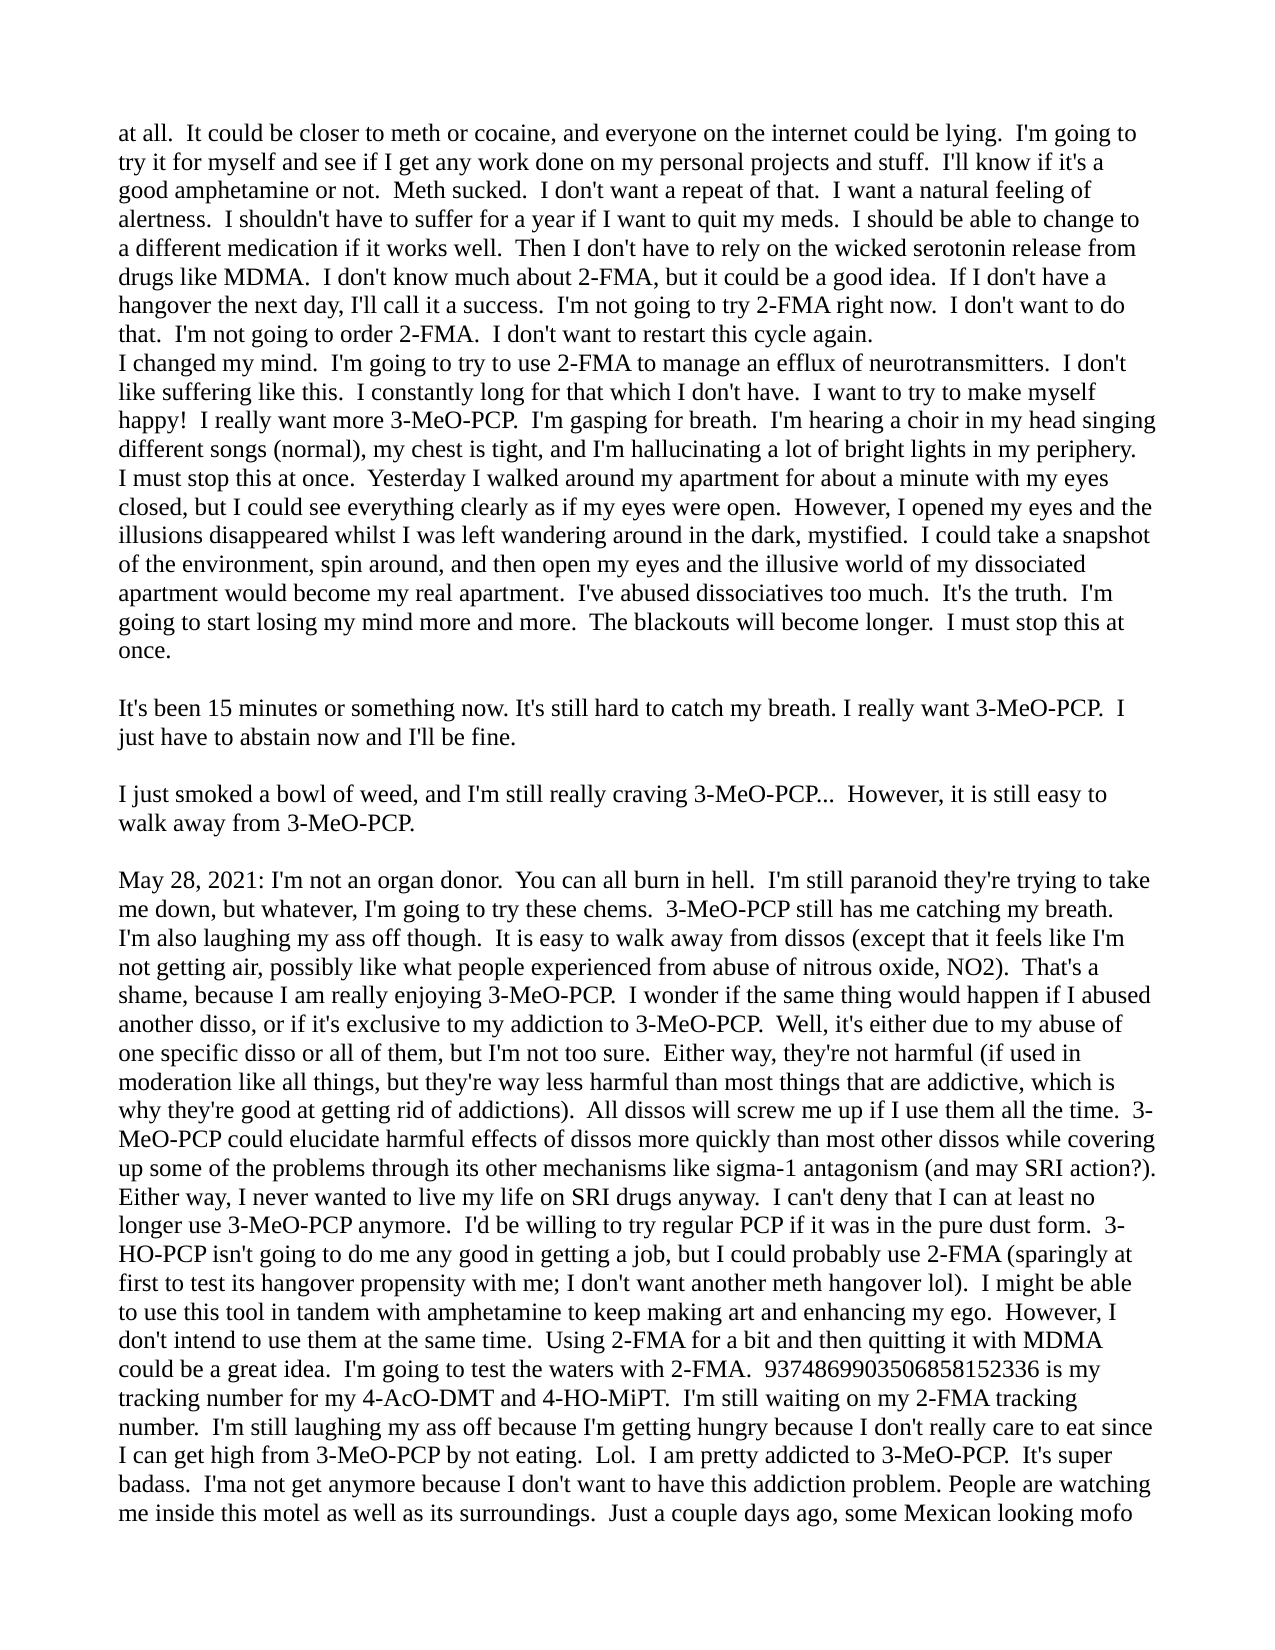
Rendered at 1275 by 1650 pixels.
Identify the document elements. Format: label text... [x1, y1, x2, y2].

text at all. It could be closer to meth or cocaine, and everyone on the internet could be lying. I'm going to try it for myself and see if I get any work done on my personal projects and stuff. I'll know if it's a good amphetamine or not. Meth sucked. I don't want a repeat of that. I want a natural feeling of alertness. I shouldn't have to suffer for a year if I want to quit my meds. I should be able to change to a different medication if it works well. Then I don't have to rely on the wicked serotonin release from drugs like MDMA. I don't know much about 2-FMA, but it could be a good idea. If I don't have a hangover the next day, I'll call it a success. I'm not going to try 2-FMA right now. I don't want to do that. I'm not going to order 2-FMA. I don't want to restart this cycle again. [118, 118, 1157, 348]
text It's been 15 minutes or something now. It's still hard to catch my breath. I really want 3-MeO-PCP. I just have to abstain now and I'll be fine. [118, 693, 1157, 751]
text I changed my mind. I'm going to try to use 2-FMA to manage an efflux of neurotransmitters. I don't like suffering like this. I constantly long for that which I don't have. I want to try to make myself happy! I really want more 3-MeO-PCP. I'm gasping for breath. I'm hearing a choir in my head singing different songs (normal), my chest is tight, and I'm hallucinating a lot of bright lights in my periphery. I must stop this at once. Yesterday I walked around my apartment for about a minute with my eyes closed, but I could see everything clearly as if my eyes were open. However, I opened my eyes and the illusions disappeared whilst I was left wandering around in the dark, mystified. I could take a snapshot of the environment, spin around, and then open my eyes and the illusive world of my dissociated apartment would become my real apartment. I've abused dissociatives too much. It's the truth. I'm going to start losing my mind more and more. The blackouts will become longer. I must stop this at once. [118, 348, 1157, 664]
text May 28, 2021: I'm not an organ donor. You can all burn in hell. I'm still paranoid they're trying to take me down, but whatever, I'm going to try these chems. 3-MeO-PCP still has me catching my breath. I'm also laughing my ass off though. It is easy to walk away from dissos (except that it feels like I'm not getting air, possibly like what people experienced from abuse of nitrous oxide, NO2). That's a shame, because I am really enjoying 3-MeO-PCP. I wonder if the same thing would happen if I abused another disso, or if it's exclusive to my addiction to 3-MeO-PCP. Well, it's either due to my abuse of one specific disso or all of them, but I'm not too sure. Either way, they're not harmful (if used in moderation like all things, but they're way less harmful than most things that are addictive, which is why they're good at getting rid of addictions). All dissos will screw me up if I use them all the time. 3-MeO-PCP could elucidate harmful effects of dissos more quickly than most other dissos while covering up some of the problems through its other mechanisms like sigma-1 antagonism (and may SRI action?). Either way, I never wanted to live my life on SRI drugs anyway. I can't deny that I can at least no longer use 3-MeO-PCP anymore. I'd be willing to try regular PCP if it was in the pure dust form. 3-HO-PCP isn't going to do me any good in getting a job, but I could probably use 2-FMA (sparingly at first to test its hangover propensity with me; I don't want another meth hangover lol). I might be able to use this tool in tandem with amphetamine to keep making art and enhancing my ego. However, I don't intend to use them at the same time. Using 2-FMA for a bit and then quitting it with MDMA could be a great idea. I'm going to test the waters with 2-FMA. 9374869903506858152336 is my tracking number for my 4-AcO-DMT and 4-HO-MiPT. I'm still waiting on my 2-FMA tracking number. I'm still laughing my ass off because I'm getting hungry because I don't really care to eat since I can get high from 3-MeO-PCP by not eating. Lol. I am pretty addicted to 3-MeO-PCP. It's super badass. I'ma not get anymore because I don't want to have this addiction problem. People are watching me inside this motel as well as its surroundings. Just a couple days ago, some Mexican looking mofo [118, 866, 1157, 1527]
text I just smoked a bowl of weed, and I'm still really craving 3-MeO-PCP... However, it is still easy to walk away from 3-MeO-PCP. [118, 779, 1157, 837]
